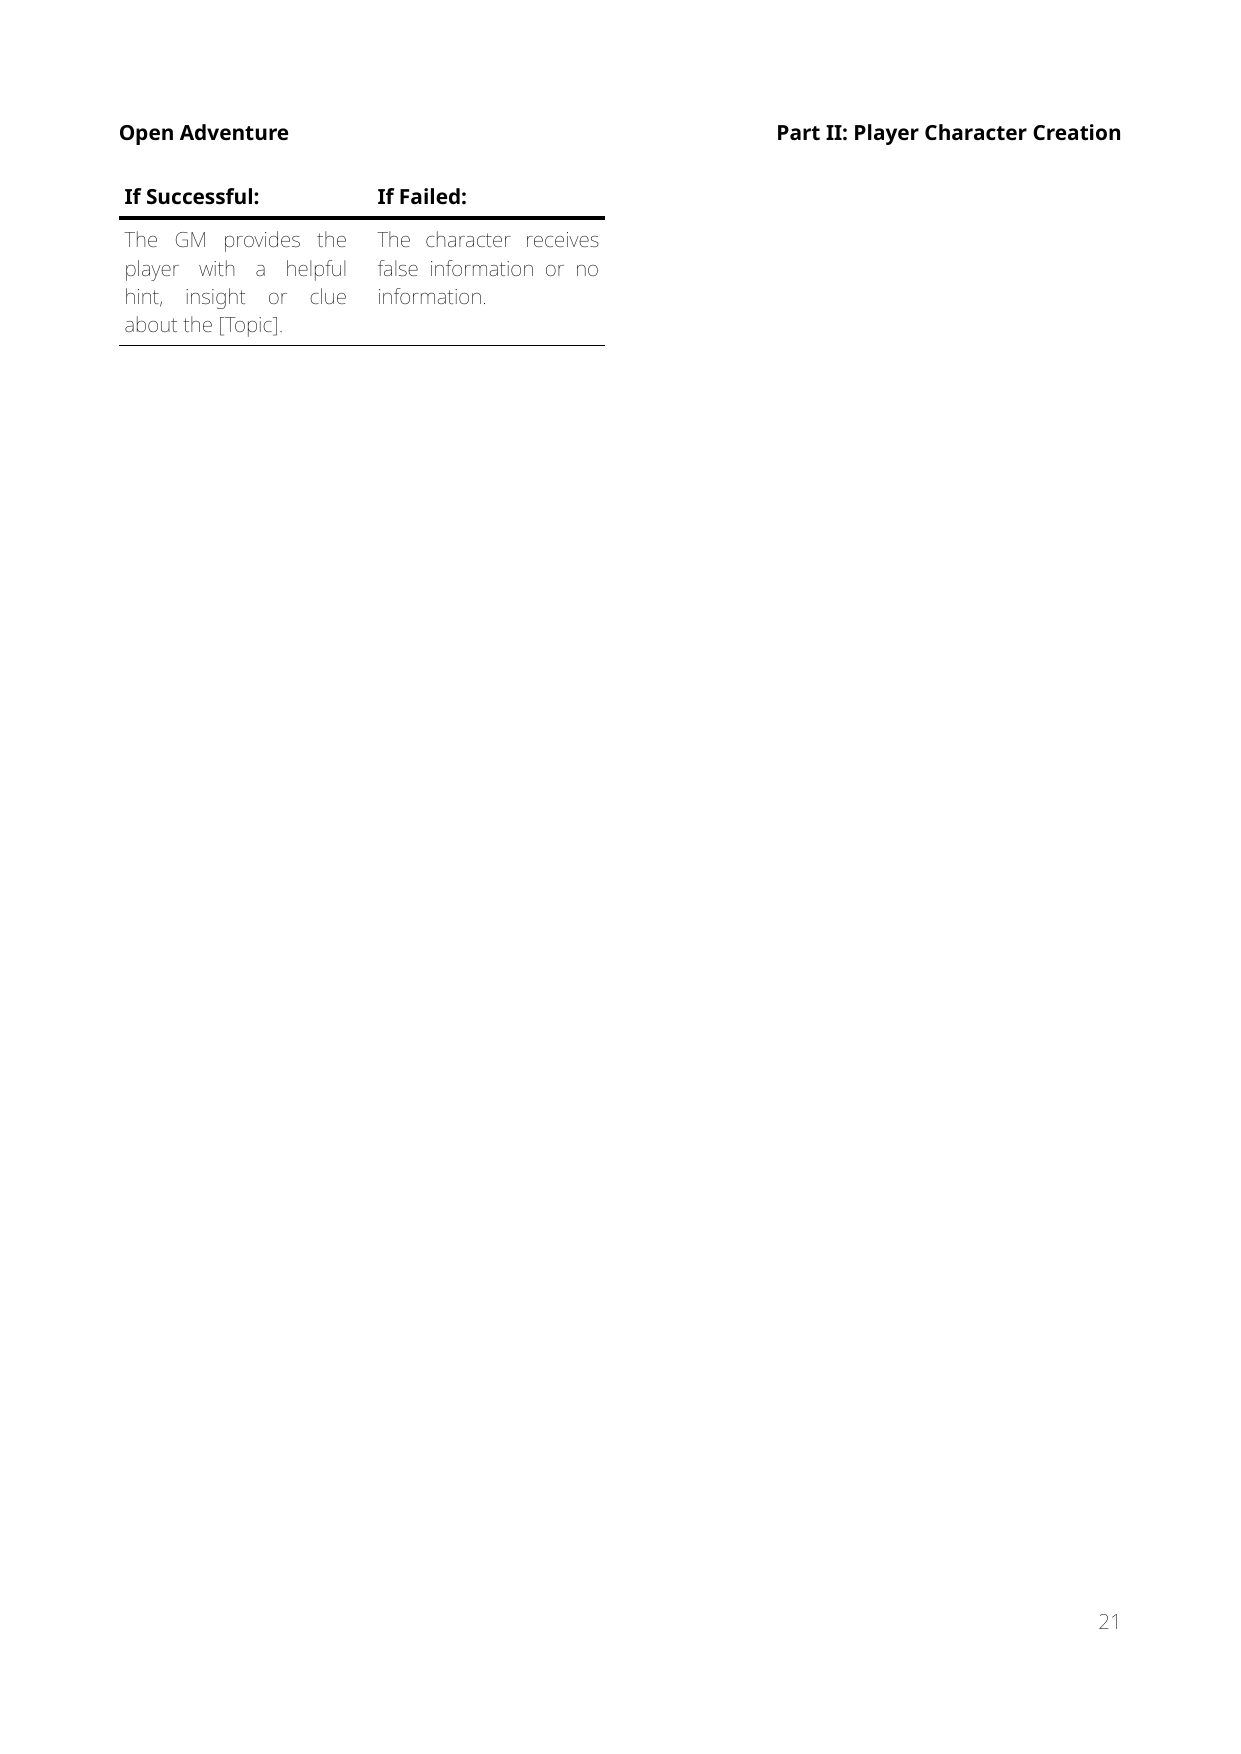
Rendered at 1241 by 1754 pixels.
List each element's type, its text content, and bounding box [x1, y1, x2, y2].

table_header If Successful: [119, 176, 353, 216]
table_cell The character receives false information or no information. [372, 220, 605, 345]
table_cell [353, 220, 372, 345]
table_header [353, 176, 372, 216]
table_cell The GM provides the player with a helpful hint, insight or clue about the [Topic]. [119, 220, 353, 345]
table_header If Failed: [372, 176, 605, 216]
